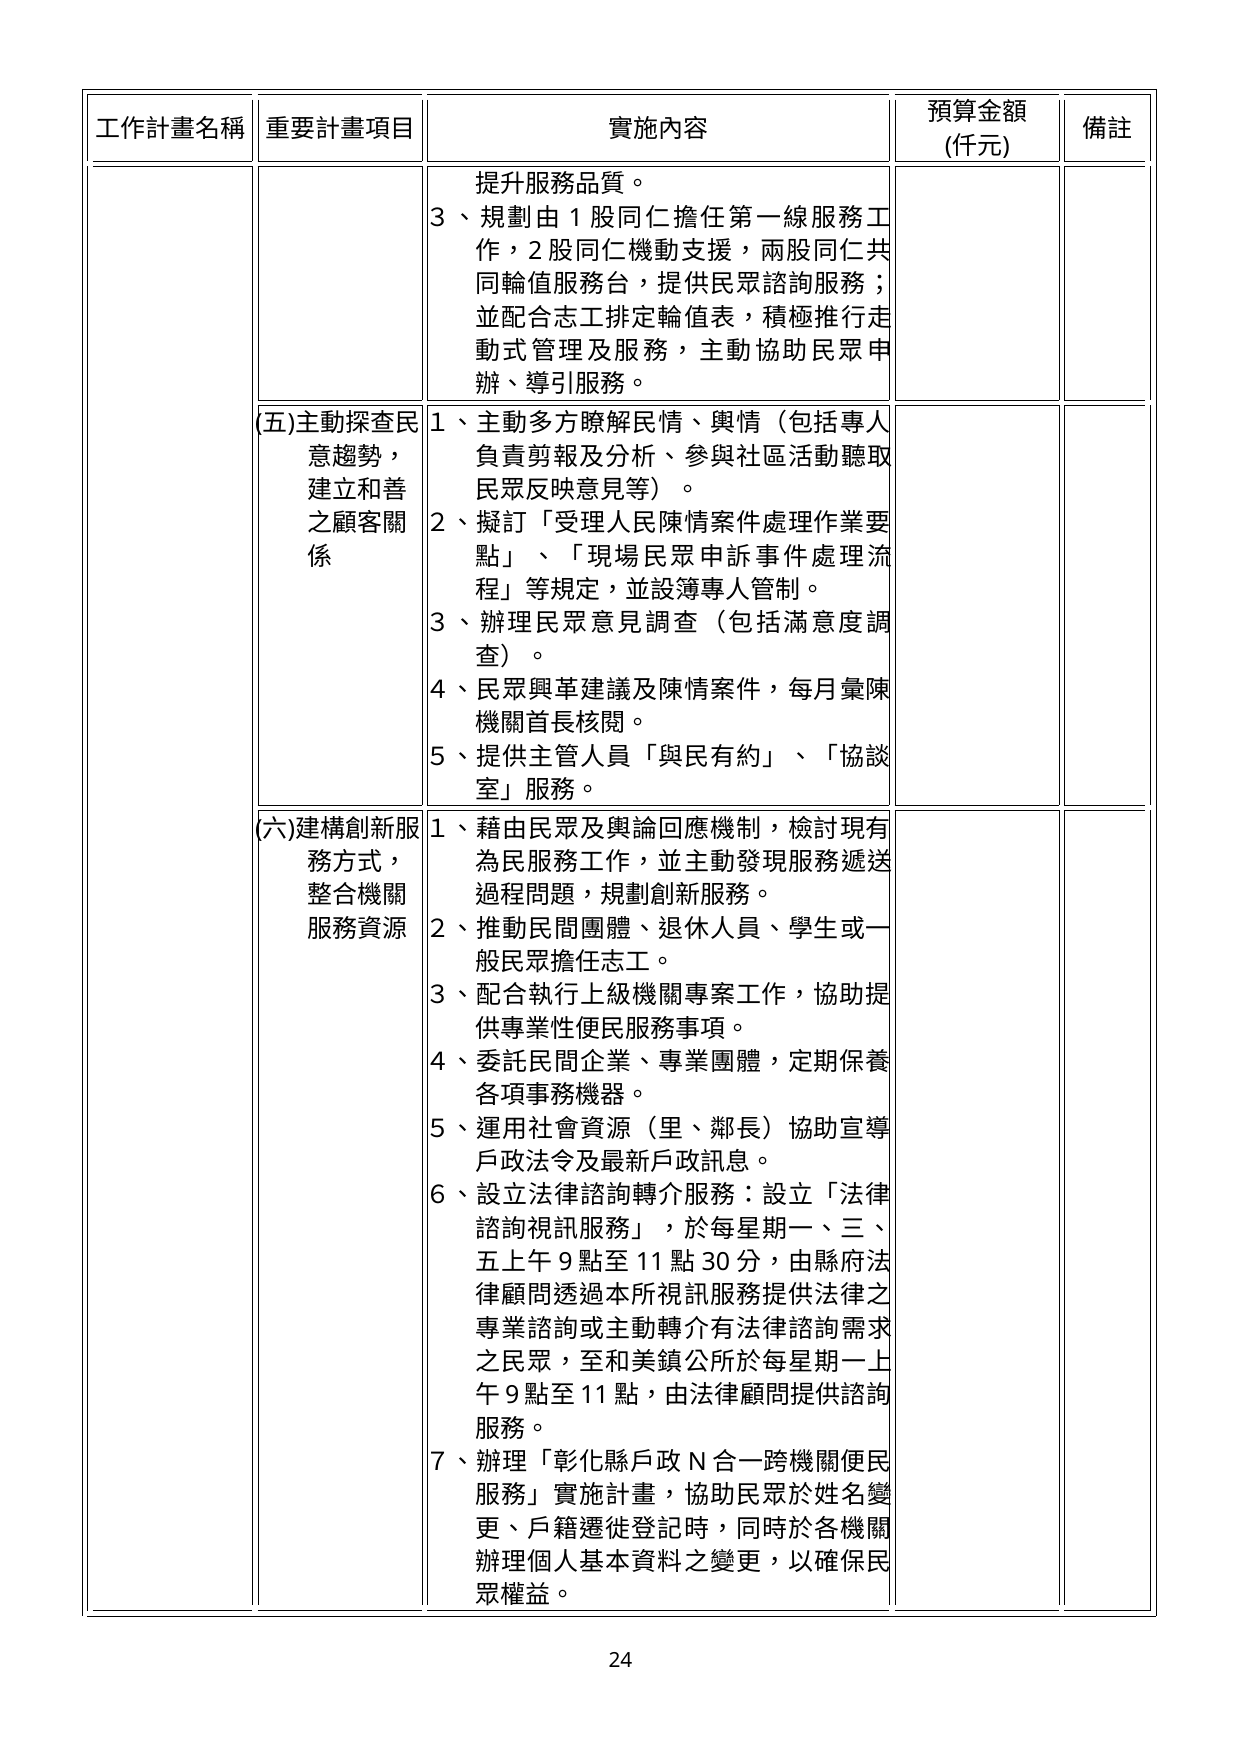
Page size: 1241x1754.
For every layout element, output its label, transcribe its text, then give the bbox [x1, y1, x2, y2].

table_cell １、主動多方瞭解民情、輿情（包括專人負責剪報及分析、參與社區活動聽取民眾反映意見等）。 ２、擬訂「受理人民陳情案件處理作業要點」、「現場民眾申訴事件處理流程」等規定，並設簿專人管制。 ３、辦理民眾意見調查（包括滿意度調查）。 ４、民眾興革建議及陳情案件，每月彙陳機關首長核閱。 ５、提供主管人員「與民有約」、「協談室」服務。 [425, 400, 892, 805]
table_cell [1062, 400, 1153, 805]
table_cell [255, 161, 425, 399]
table_cell １、藉由民眾及輿論回應機制，檢討現有為民服務工作，並主動發現服務遞送過程問題，規劃創新服務。 ２、推動民間團體、退休人員、學生或一般民眾擔任志工。 ３、配合執行上級機關專案工作，協助提供專業性便民服務事項。 ４、委託民間企業、專業團體，定期保養各項事務機器。 ５、運用社會資源（里、鄰長）協助宣導戶政法令及最新戶政訊息。 ６、設立法律諮詢轉介服務：設立「法律諮詢視訊服務」，於每星期一、三、五上午9點至11點30分，由縣府法律顧問透過本所視訊服務提供法律之專業諮詢或主動轉介有法律諮詢需求之民眾，至和美鎮公所於每星期一上午9點至11點，由法律顧問提供諮詢服務。 ７、辦理「彰化縣戶政N合一跨機關便民服務」實施計畫，協助民眾於姓名變更、戶籍遷徙登記時，同時於各機關辦理個人基本資料之變更，以確保民眾權益。 [425, 805, 892, 1610]
table_cell 提升服務品質。 ３、規劃由1股同仁擔任第一線服務工作，2股同仁機動支援，兩股同仁共同輪值服務台，提供民眾諮詢服務；並配合志工排定輪值表，積極推行走動式管理及服務，主動協助民眾申辦、導引服務。 [425, 161, 892, 399]
table_header 預算金額 (仟元) [892, 90, 1062, 161]
table_cell [85, 161, 255, 1610]
table_cell [892, 161, 1062, 399]
table_cell [1062, 161, 1153, 399]
table_cell (六)建構創新服務方式，整合機關服務資源 [255, 805, 425, 1610]
table_header 工作計畫名稱 [85, 90, 255, 161]
table_cell [896, 406, 1059, 805]
table_cell [1062, 805, 1153, 1610]
table_cell [892, 400, 1062, 805]
table_cell [892, 805, 1062, 1610]
table_cell [896, 167, 1059, 399]
table_cell (五)主動探查民意趨勢，建立和善之顧客關係 [255, 400, 425, 805]
table_header 重要計畫項目 [255, 90, 425, 161]
table_header 實施內容 [425, 90, 892, 161]
table_header 備註 [1062, 90, 1153, 161]
